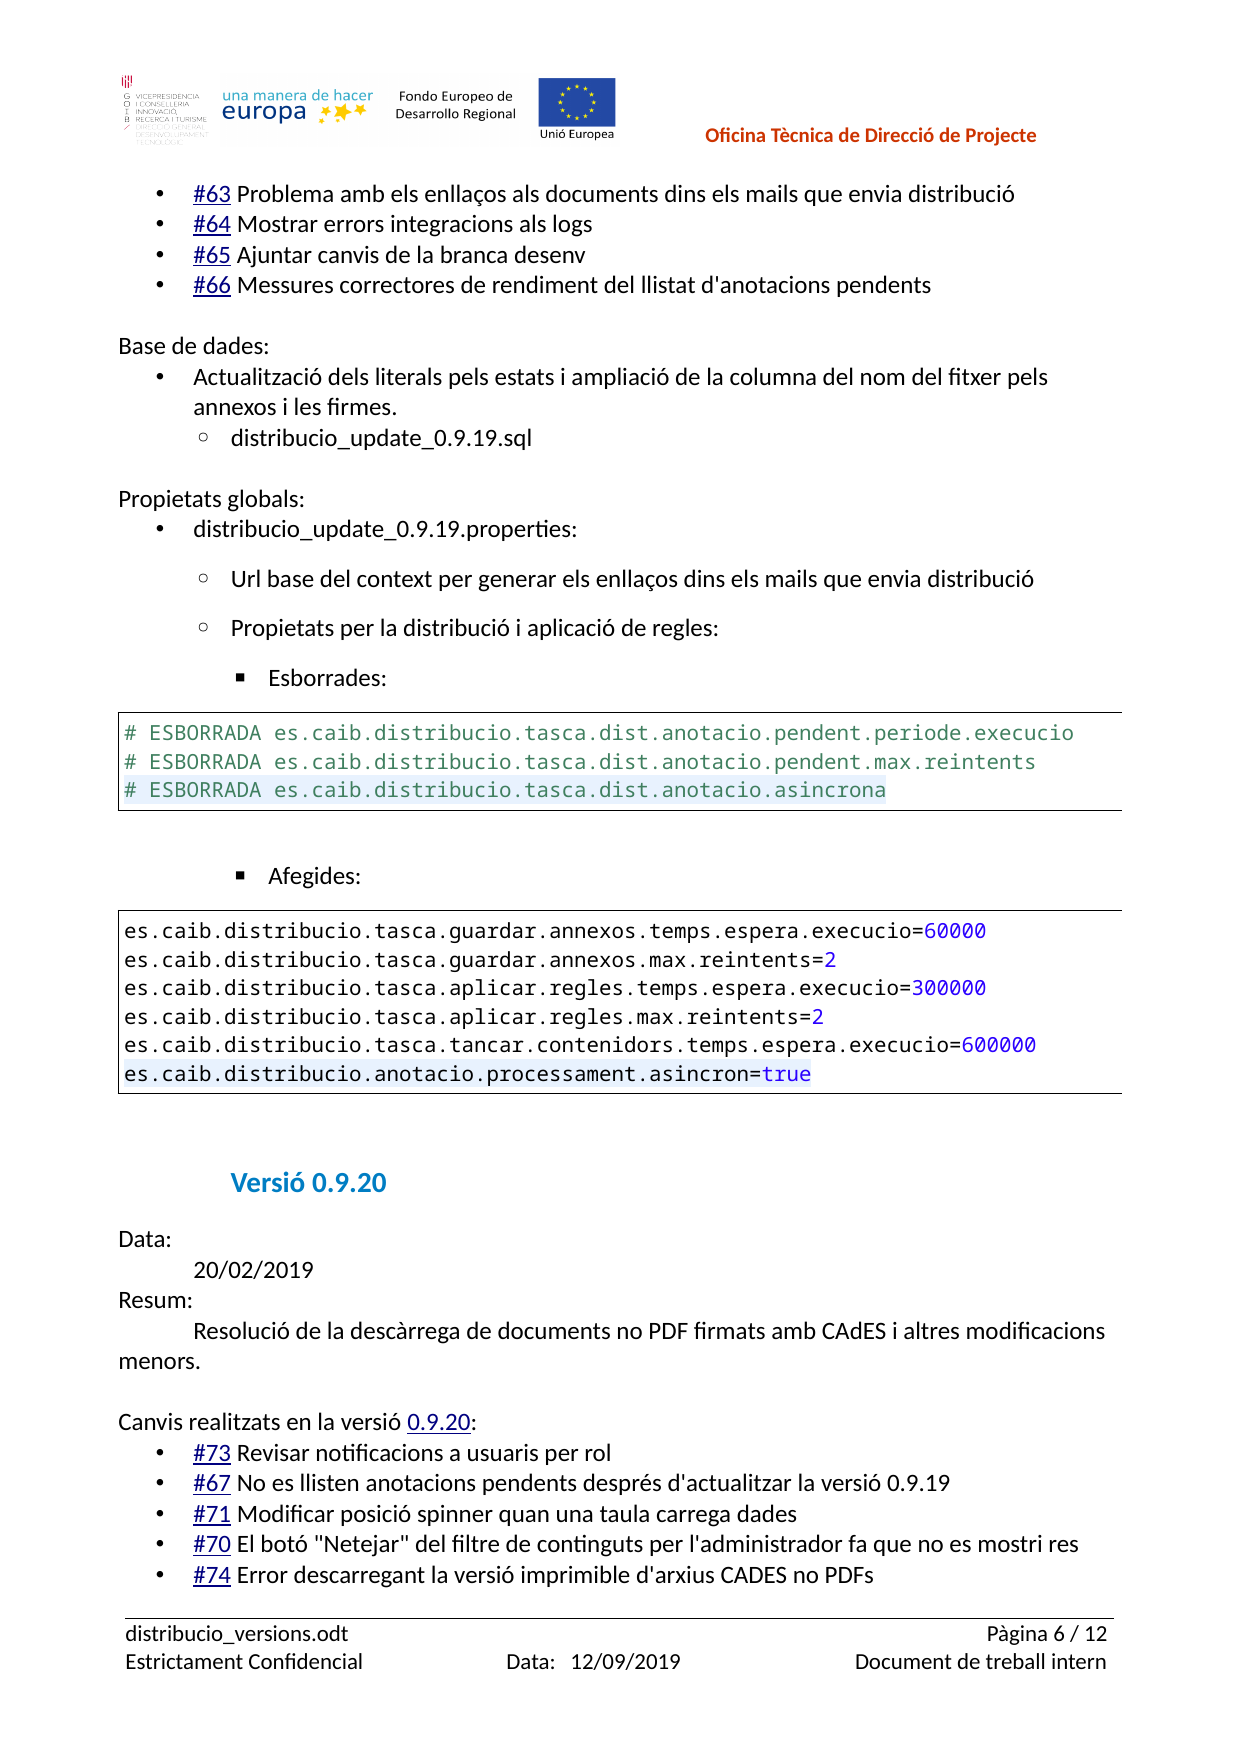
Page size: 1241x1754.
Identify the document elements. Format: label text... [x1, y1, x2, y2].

list distribucio_update_0.9.19.properties: [156, 513, 1122, 544]
list #70 El botó "Netejar" del filtre de continguts per l'administrador fa que no es mostri res [156, 1529, 1122, 1559]
list Afegides: [231, 860, 1122, 891]
list #71 Modificar posició spinner quan una taula carrega dades [156, 1498, 1122, 1529]
list Url base del context per generar els enllaços dins els mails que envia distribució [193, 563, 1122, 593]
table_header es.caib.distribucio.tasca.guardar.annexos.temps.espera.execucio=60000 es.caib.distribucio.tasca.guardar.annexos.max.reintents=2 es.caib.distribucio.tasca.aplicar.regles.temps.espera.execucio=300000 es.caib.distribucio.tasca.aplicar.regles.max.reintents=2 es.caib.distribucio.tasca.tancar.contenidors.temps.espera.execucio=600000 es.caib.distribucio.anotacio.processament.asincron=true [119, 911, 1122, 1093]
list #63 Problema amb els enllaços als documents dins els mails que envia distribució [156, 178, 1122, 208]
text Base de dades: [118, 330, 1122, 361]
picture [118, 73, 213, 147]
subtitle Versió 0.9.20 [153, 1164, 1122, 1200]
text Data: [118, 1223, 1122, 1254]
list #65 Ajuntar canvis de la branca desenv [156, 239, 1122, 269]
list #64 Mostrar errors integracions als logs [156, 208, 1122, 239]
text Propietats globals: [118, 483, 1122, 513]
list #66 Messures correctores de rendiment del llistat d'anotacions pendents [156, 269, 1122, 300]
text Canvis realitzats en la versió 0.9.20: [118, 1407, 1122, 1437]
text Resum: [118, 1284, 1122, 1315]
list Actualització dels literals pels estats i ampliació de la columna del nom del fitxer pels annexos i les firmes. [156, 361, 1122, 422]
text Resolució de la descàrrega de documents no PDF firmats amb CAdES i altres modificacions menors. [118, 1315, 1122, 1376]
table_header # ESBORRADA es.caib.distribucio.tasca.dist.anotacio.pendent.periode.execucio # ESBORRADA es.caib.distribucio.tasca.dist.anotacio.pendent.max.reintents # ESBORRADA es.caib.distribucio.tasca.dist.anotacio.asincrona [119, 713, 1122, 809]
list #74 Error descarregant la versió imprimible d'arxius CADES no PDFs [156, 1559, 1122, 1590]
text 20/02/2019 [118, 1254, 1122, 1284]
list #73 Revisar notificacions a usuaris per rol [156, 1437, 1122, 1468]
picture [219, 73, 621, 147]
list Esborrades: [231, 662, 1122, 693]
list distribucio_update_0.9.19.sql [193, 422, 1122, 452]
list #67 No es llisten anotacions pendents després d'actualitzar la versió 0.9.19 [156, 1468, 1122, 1498]
list Propietats per la distribució i aplicació de regles: [193, 613, 1122, 643]
